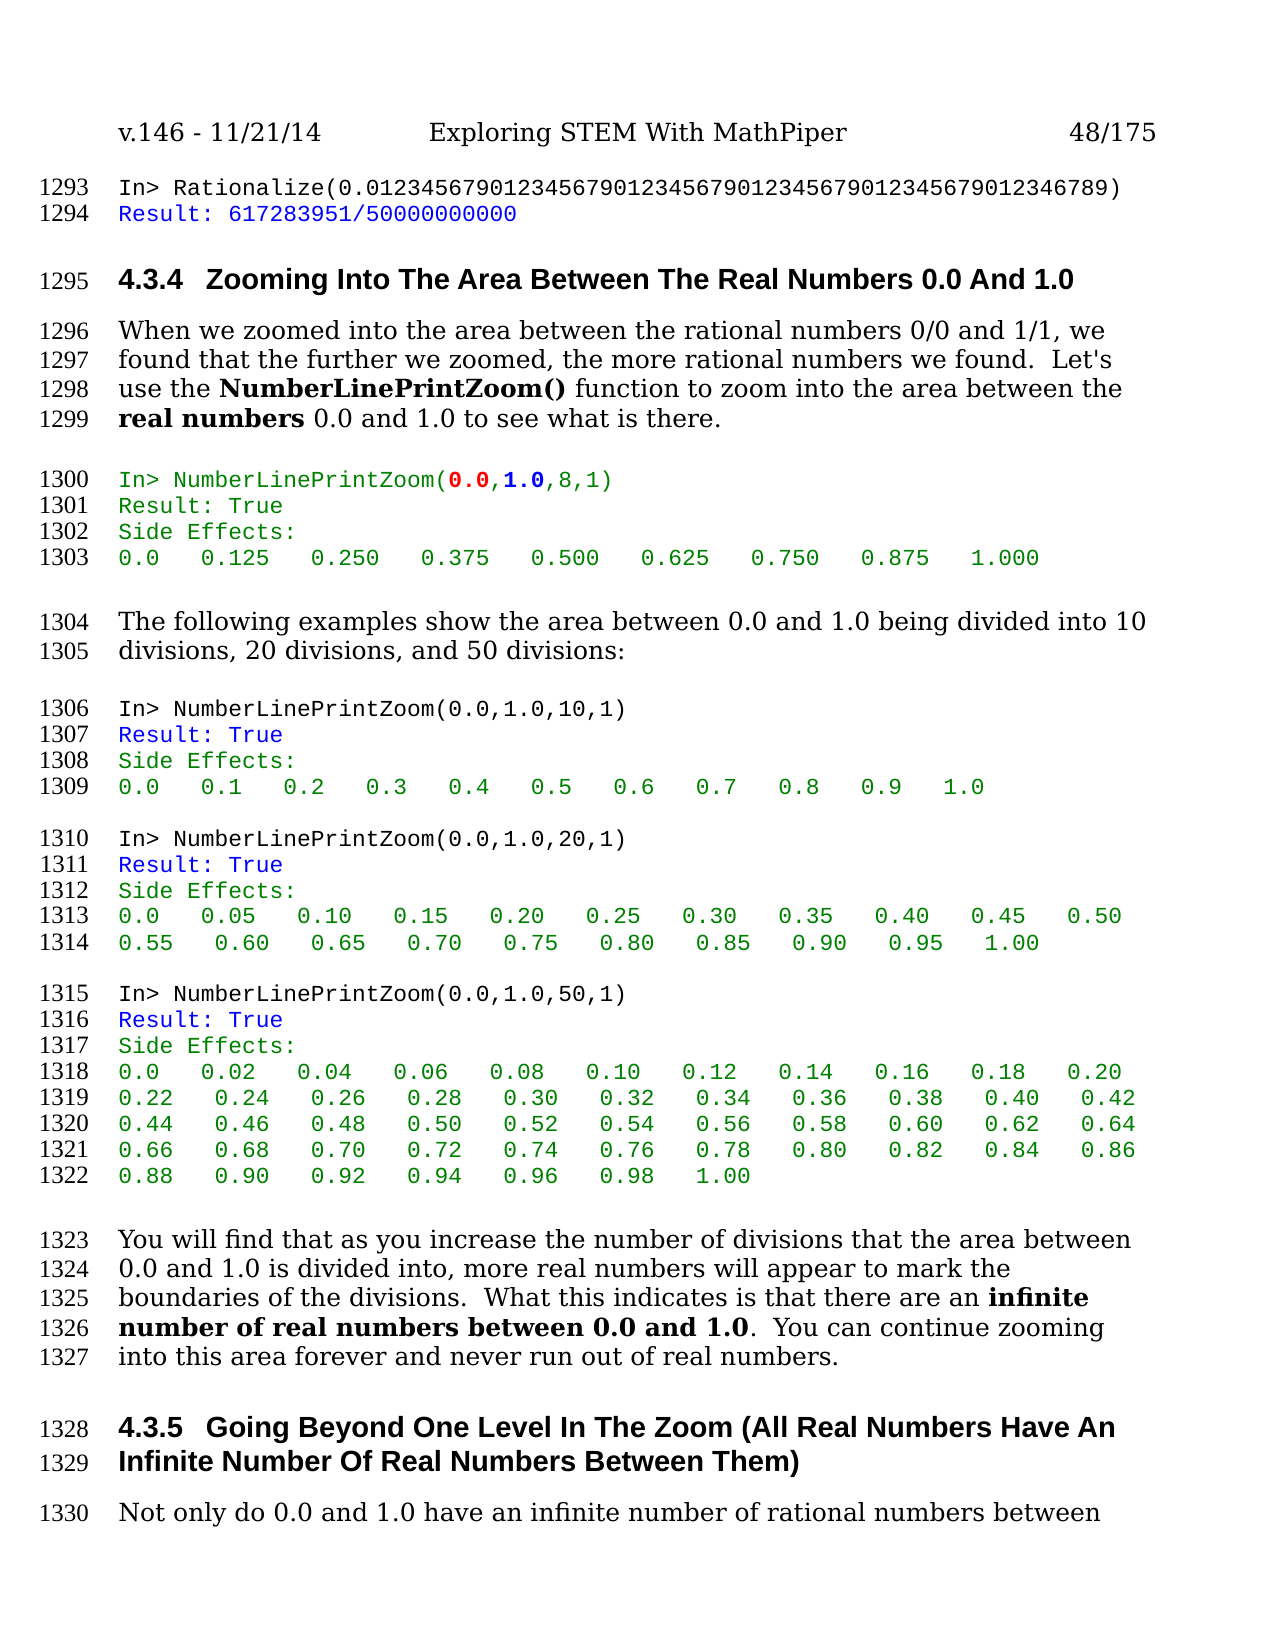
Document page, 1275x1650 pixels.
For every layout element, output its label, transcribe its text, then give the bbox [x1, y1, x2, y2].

text In> Rationalize(0.012345679012345679012345679012345679012345679012346789) [118, 177, 1157, 203]
text Result: True [118, 723, 1157, 749]
text Result: True [118, 494, 1157, 520]
text Not only do 0.0 and 1.0 have an infinite number of rational numbers between [118, 1498, 1157, 1528]
text When we zoomed into the area between the rational numbers 0/0 and 1/1, we found that the further we zoomed, the more rational numbers we found. Let's use the NumberLinePrintZoom() function to zoom into the area between the real numbers 0.0 and 1.0 to see what is there. [118, 316, 1157, 433]
text Result: True [118, 853, 1157, 879]
text 0.0 0.125 0.250 0.375 0.500 0.625 0.750 0.875 1.000 [118, 546, 1157, 572]
text 0.0 0.02 0.04 0.06 0.08 0.10 0.12 0.14 0.16 0.18 0.20 0.22 0.24 0.26 0.28 0.30 0.32 0.34 0.36 0.38 0.40 0.42 0.44 0.46 0.48 0.50 0.52 0.54 0.56 0.58 0.60 0.62 0.64 0.66 0.68 0.70 0.72 0.74 0.76 0.78 0.80 0.82 0.84 0.86 0.88 0.90 0.92 0.94 0.96 0.98 1.00 [118, 1061, 1157, 1190]
text Side Effects: [118, 1034, 1157, 1061]
subtitle Going Beyond One Level In The Zoom (All Real Numbers Have An Infinite Number Of Real Numbers Between Them) [118, 1410, 1157, 1477]
text In> NumberLinePrintZoom(0.0,1.0,10,1) [118, 697, 1157, 723]
text 0.0 0.05 0.10 0.15 0.20 0.25 0.30 0.35 0.40 0.45 0.50 0.55 0.60 0.65 0.70 0.75 0.80 0.85 0.90 0.95 1.00 [118, 905, 1157, 957]
text The following examples show the area between 0.0 and 1.0 being divided into 10 divisions, 20 divisions, and 50 divisions: [118, 607, 1157, 665]
text In> NumberLinePrintZoom(0.0,1.0,20,1) [118, 827, 1157, 853]
subtitle Zooming Into The Area Between The Real Numbers 0.0 And 1.0 [118, 262, 1157, 295]
text Side Effects: [118, 520, 1157, 546]
text Side Effects: [118, 879, 1157, 905]
text Result: 617283951/50000000000 [118, 203, 1157, 229]
text In> NumberLinePrintZoom(0.0,1.0,50,1) [118, 983, 1157, 1009]
text You will find that as you increase the number of divisions that the area between 0.0 and 1.0 is divided into, more real numbers will appear to mark the boundaries of the divisions. What this indicates is that there are an infinite number of real numbers between 0.0 and 1.0. You can continue zooming into this area forever and never run out of real numbers. [118, 1225, 1157, 1371]
text 0.0 0.1 0.2 0.3 0.4 0.5 0.6 0.7 0.8 0.9 1.0 [118, 775, 1157, 801]
text In> NumberLinePrintZoom(0.0,1.0,8,1) [118, 468, 1157, 494]
text Side Effects: [118, 749, 1157, 775]
text Result: True [118, 1009, 1157, 1034]
